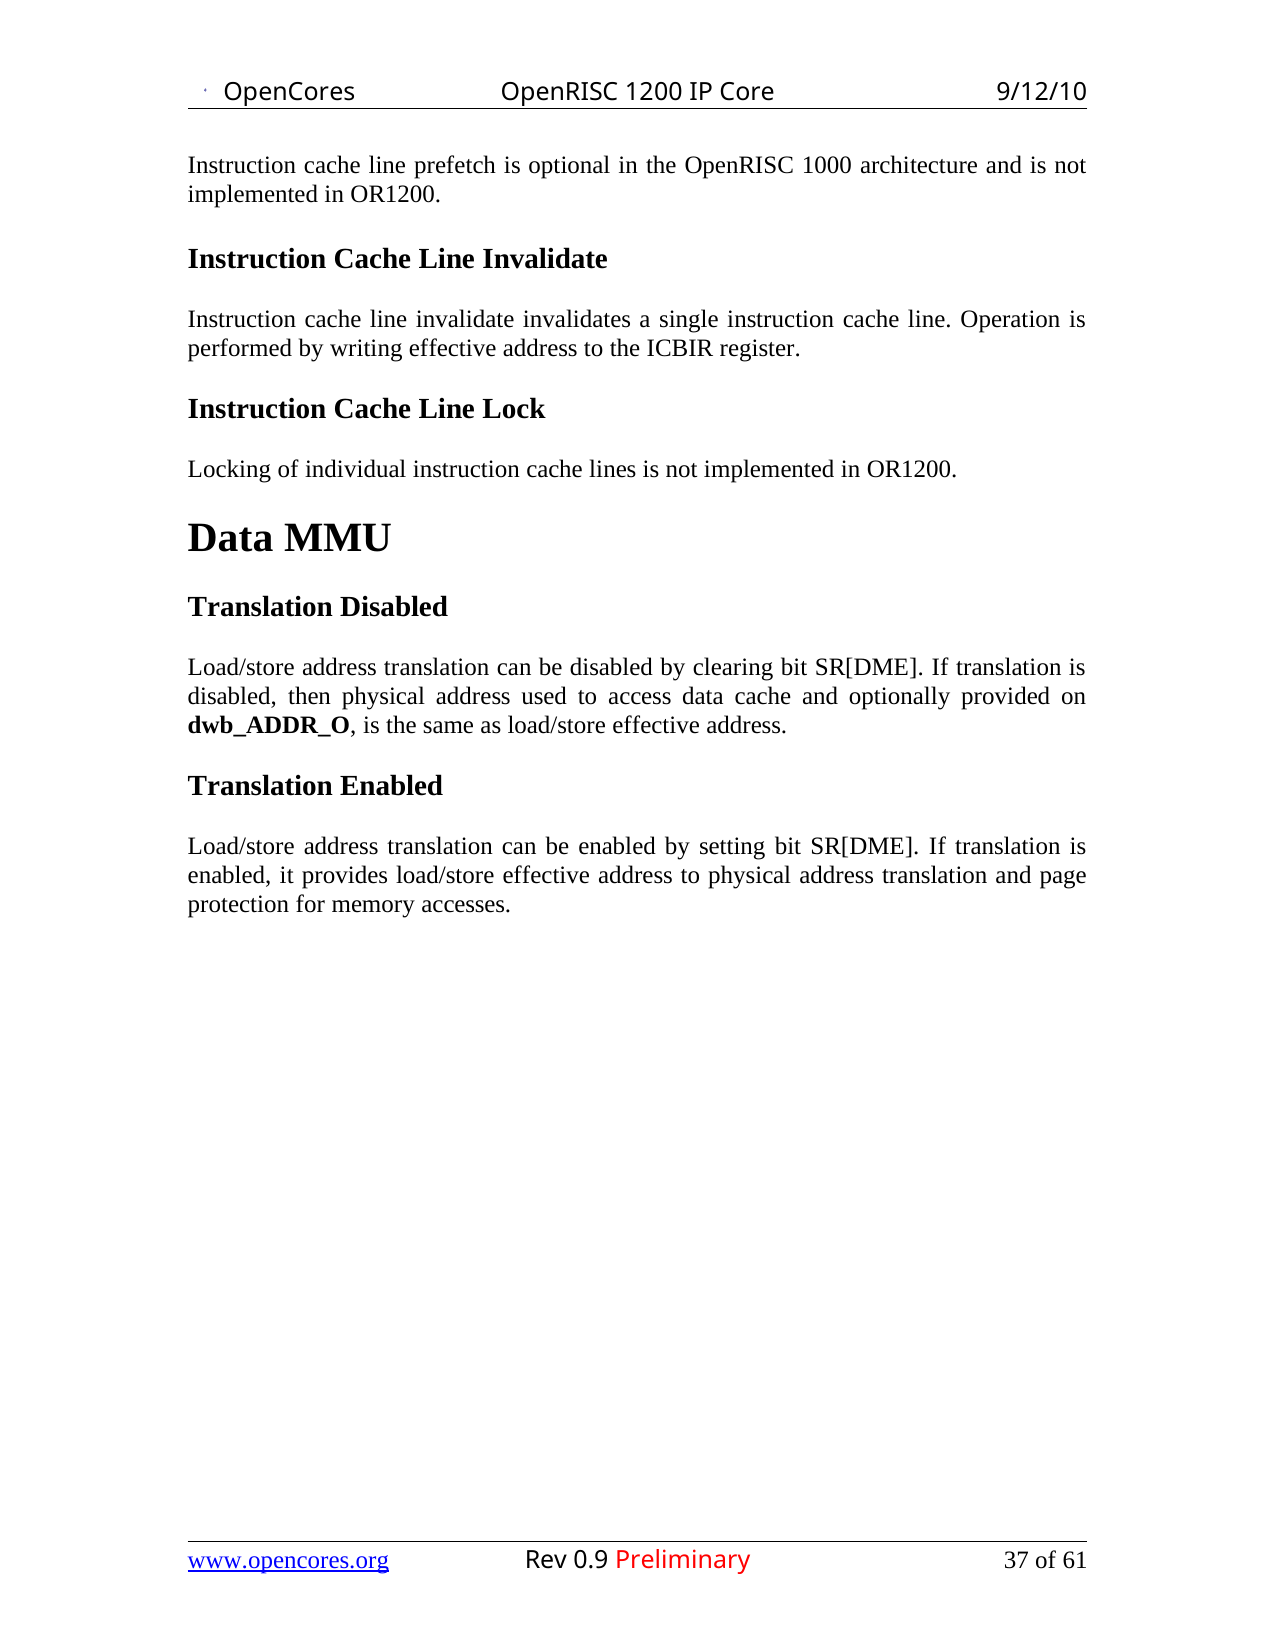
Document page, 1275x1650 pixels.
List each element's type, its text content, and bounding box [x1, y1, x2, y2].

text Instruction cache line invalidate invalidates a single instruction cache line. Operation is performed by writing effective address to the ICBIR register. [187, 304, 1087, 362]
subtitle Data MMU [187, 512, 1087, 560]
text Locking of individual instruction cache lines is not implemented in OR1200. [187, 454, 1087, 483]
text Load/store address translation can be enabled by setting bit SR[DME]. If translation is enabled, it provides load/store effective address to physical address translation and page protection for memory accesses. [187, 831, 1087, 918]
subtitle Translation Enabled [187, 768, 1087, 802]
text Instruction cache line prefetch is optional in the OpenRISC 1000 architecture and is not implemented in OR1200. [187, 150, 1087, 208]
subtitle Translation Disabled [187, 589, 1087, 623]
subtitle Instruction Cache Line Invalidate [187, 242, 1087, 275]
subtitle Instruction Cache Line Lock [187, 391, 1087, 425]
text Load/store address translation can be disabled by clearing bit SR[DME]. If translation is disabled, then physical address used to access data cache and optionally provided on dwb_ADDR_O, is the same as load/store effective address. [187, 652, 1087, 739]
